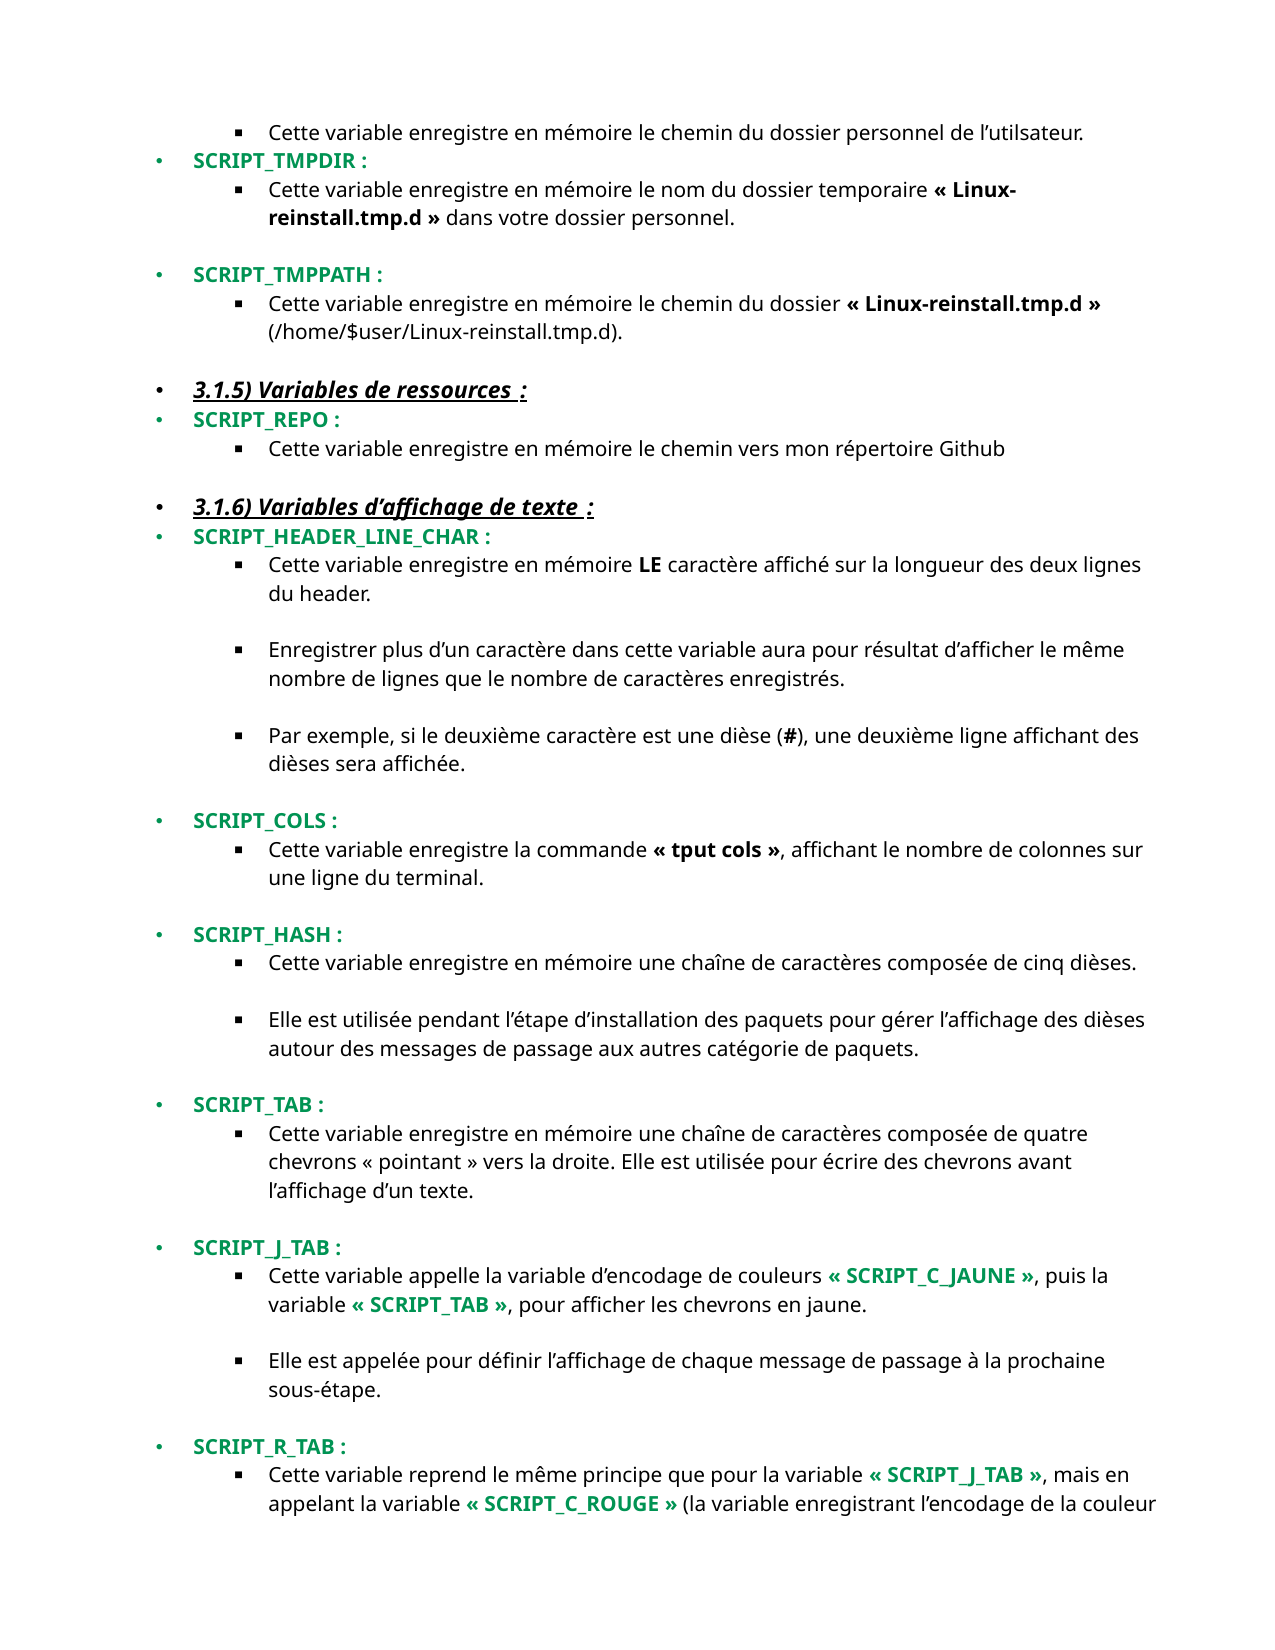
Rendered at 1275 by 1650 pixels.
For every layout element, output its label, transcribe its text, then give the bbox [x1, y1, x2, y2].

list 3.1.5) Variables de ressources : [156, 374, 1157, 405]
list SCRIPT_R_TAB : [156, 1432, 1157, 1460]
list Elle est appelée pour définir l’affichage de chaque message de passage à la prochaine sous-étape. [231, 1347, 1157, 1403]
list Cette variable reprend le même principe que pour la variable « SCRIPT_J_TAB », mais en appelant la variable « SCRIPT_C_ROUGE » (la variable enregistrant l’encodage de la couleur [231, 1460, 1157, 1517]
list Cette variable enregistre en mémoire une chaîne de caractères composée de cinq dièses. [231, 948, 1157, 977]
list Cette variable enregistre la commande « tput cols », affichant le nombre de colonnes sur une ligne du terminal. [231, 835, 1157, 892]
list Elle est utilisée pendant l’étape d’installation des paquets pour gérer l’affichage des dièses autour des messages de passage aux autres catégorie de paquets. [231, 1005, 1157, 1062]
list Cette variable enregistre en mémoire le chemin vers mon répertoire Github [231, 434, 1157, 462]
list Cette variable enregistre en mémoire le nom du dossier temporaire « Linux-reinstall.tmp.d » dans votre dossier personnel. [231, 175, 1157, 232]
list SCRIPT_TAB : [156, 1091, 1157, 1119]
list Cette variable appelle la variable d’encodage de couleurs « SCRIPT_C_JAUNE », puis la variable « SCRIPT_TAB », pour afficher les chevrons en jaune. [231, 1261, 1157, 1318]
list SCRIPT_COLS : [156, 806, 1157, 835]
list SCRIPT_TMPDIR : [156, 147, 1157, 175]
list Par exemple, si le deuxième caractère est une dièse (#), une deuxième ligne affichant des dièses sera affichée. [231, 721, 1157, 778]
list Cette variable enregistre en mémoire le chemin du dossier personnel de l’utilsateur. [231, 118, 1157, 147]
list 3.1.6) Variables d’affichage de texte : [156, 491, 1157, 522]
list SCRIPT_J_TAB : [156, 1233, 1157, 1261]
list Cette variable enregistre en mémoire une chaîne de caractères composée de quatre chevrons « pointant » vers la droite. Elle est utilisée pour écrire des chevrons avant l’affichage d’un texte. [231, 1119, 1157, 1204]
list SCRIPT_HEADER_LINE_CHAR : [156, 522, 1157, 550]
list SCRIPT_TMPPATH : [156, 260, 1157, 289]
list Cette variable enregistre en mémoire LE caractère affiché sur la longueur des deux lignes du header. [231, 550, 1157, 607]
list Cette variable enregistre en mémoire le chemin du dossier « Linux-reinstall.tmp.d » (/home/$user/Linux-reinstall.tmp.d). [231, 289, 1157, 346]
list SCRIPT_HASH : [156, 920, 1157, 948]
list SCRIPT_REPO : [156, 405, 1157, 434]
list Enregistrer plus d’un caractère dans cette variable aura pour résultat d’afficher le même nombre de lignes que le nombre de caractères enregistrés. [231, 636, 1157, 692]
